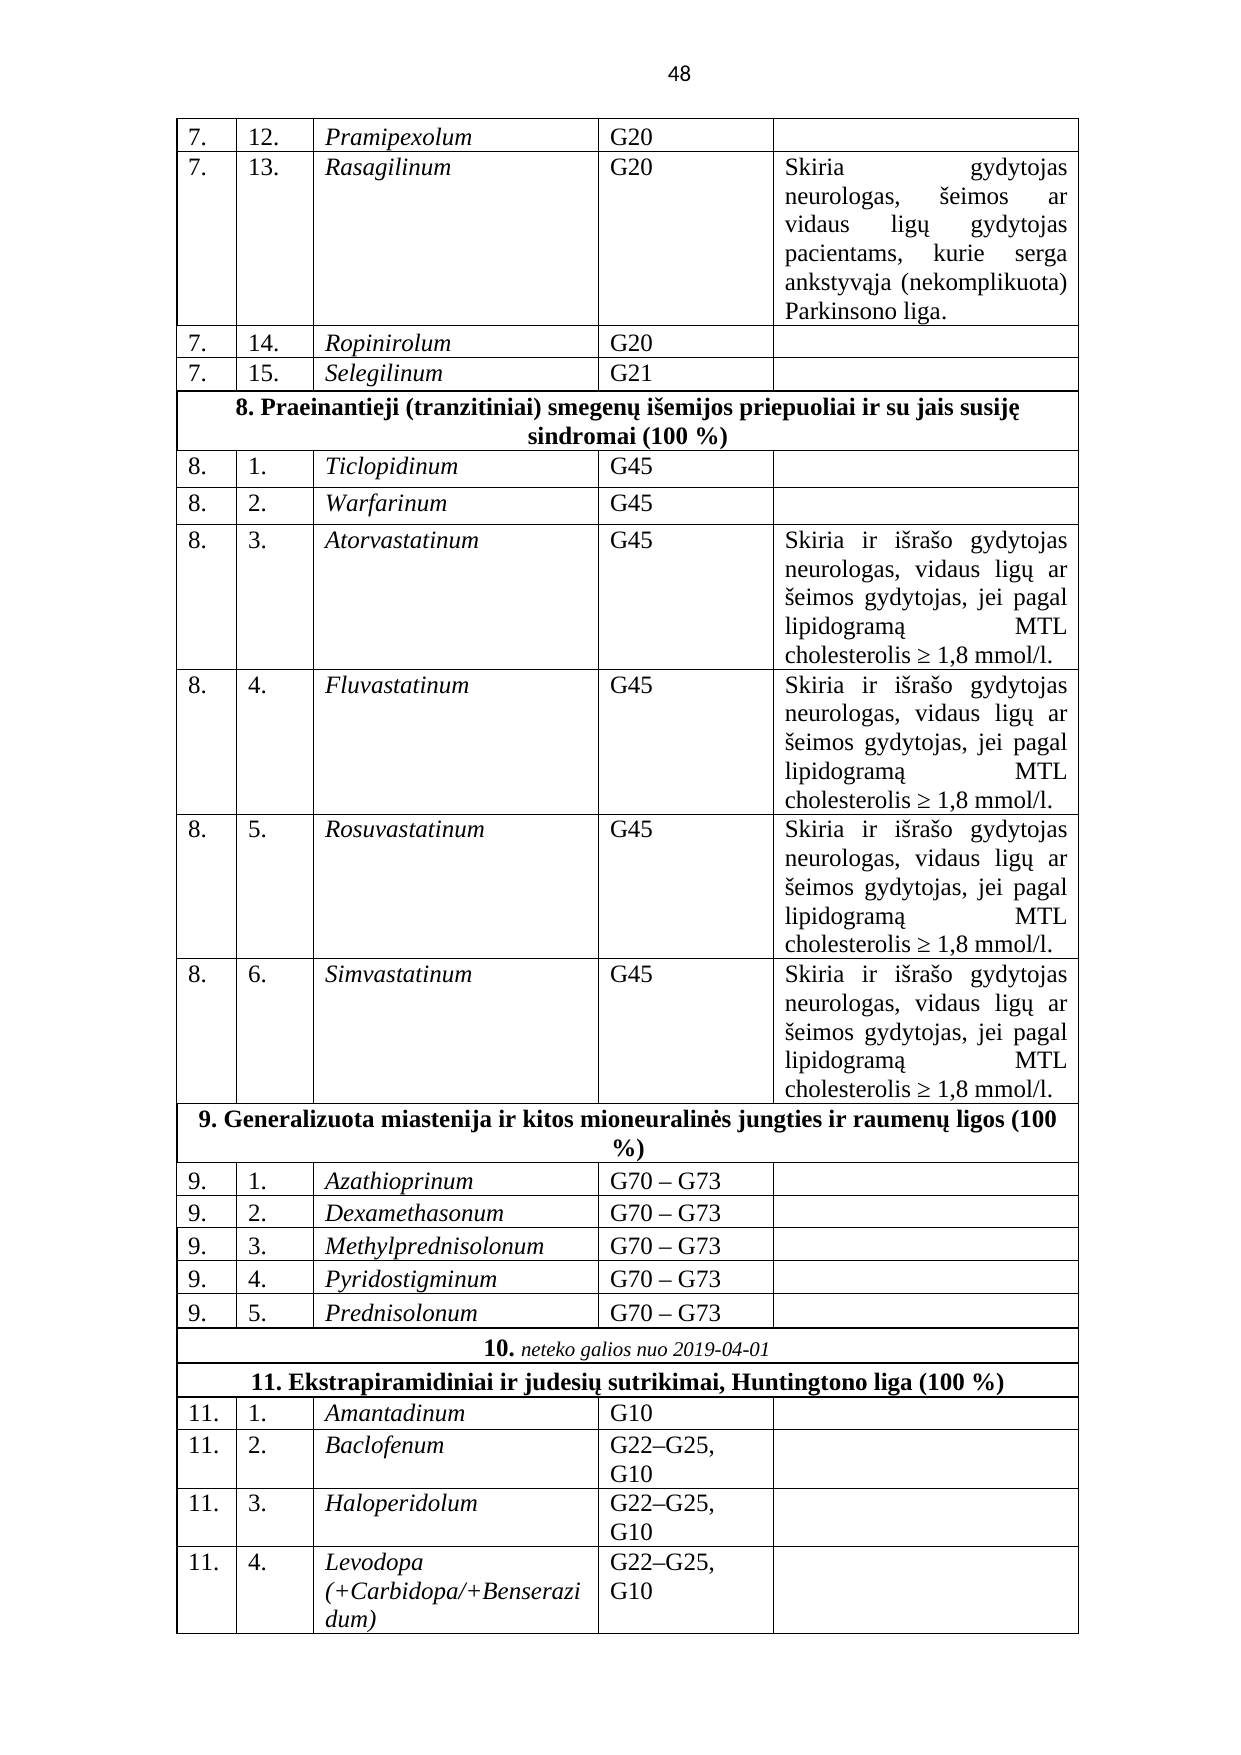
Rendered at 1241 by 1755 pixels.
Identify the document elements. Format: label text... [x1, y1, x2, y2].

table_cell [1103, 487, 1109, 524]
table_cell [1084, 151, 1088, 324]
table_cell Selegilinum [314, 358, 598, 390]
table_cell Pramipexolum [314, 119, 598, 151]
table_cell [1109, 1195, 1123, 1227]
table_cell [1084, 450, 1088, 487]
table_cell Skiria ir išrašo gydytojas neurologas, vidaus ligų ar šeimos gydytojas, jei pagal lipidogramą MTL cholesterolis ≥ 1,8 mmol/l. [774, 525, 1078, 669]
table_cell 7. [178, 119, 236, 151]
table_cell [1093, 151, 1099, 324]
table_cell Fluvastatinum [314, 670, 598, 813]
table_cell 8. [177, 959, 236, 1103]
table_cell [1103, 1227, 1109, 1260]
table_cell [1103, 814, 1109, 958]
table_cell [1099, 357, 1103, 390]
table_cell [1088, 1429, 1093, 1487]
table_cell G10 [599, 1398, 773, 1429]
table_cell [1093, 1362, 1099, 1396]
table_cell [1103, 1429, 1109, 1487]
table_cell [1109, 524, 1123, 669]
table_cell G20 [599, 152, 773, 324]
table_cell [1088, 450, 1093, 487]
table_cell [1099, 1260, 1103, 1293]
table_cell Simvastatinum [314, 959, 598, 1103]
table_cell [1088, 1162, 1093, 1194]
table_cell [1099, 1362, 1103, 1396]
table_cell G70 – G73 [599, 1228, 773, 1260]
table_cell [1103, 357, 1109, 390]
table_cell Prednisolonum [314, 1294, 598, 1327]
table_cell [774, 119, 1078, 151]
table_cell [1103, 151, 1109, 324]
table_cell [1093, 1429, 1099, 1487]
table_cell [1103, 1293, 1109, 1327]
table_cell [1079, 958, 1083, 1103]
table_cell 15. [237, 358, 313, 390]
table_cell [1109, 1227, 1123, 1260]
table_cell [1084, 357, 1088, 390]
table_cell [1103, 1195, 1109, 1227]
table_cell [1079, 357, 1083, 390]
table_cell [1079, 450, 1083, 487]
table_cell [1093, 524, 1099, 669]
table_cell [1099, 669, 1103, 813]
table_cell [1109, 151, 1123, 324]
table_cell Skiria ir išrašo gydytojas neurologas, vidaus ligų ar šeimos gydytojas, jei pagal lipidogramą MTL cholesterolis ≥ 1,8 mmol/l. [774, 815, 1078, 958]
table_cell G45 [599, 451, 773, 487]
table_cell [1079, 1195, 1083, 1227]
table_cell [1099, 390, 1103, 450]
table_cell [774, 1294, 1078, 1327]
table_cell [1079, 524, 1083, 669]
table_cell [1099, 1293, 1103, 1327]
table_cell [1093, 325, 1099, 357]
table_cell [1093, 1546, 1099, 1633]
table_cell G45 [599, 525, 773, 669]
table_cell [1084, 390, 1088, 450]
table_cell [1088, 1396, 1093, 1429]
table_cell [774, 1398, 1078, 1429]
table_cell 8. [177, 451, 236, 487]
table_cell [1103, 1362, 1109, 1396]
table_cell [1109, 487, 1123, 524]
table_cell [1103, 390, 1109, 450]
table_cell 1. [237, 1398, 313, 1429]
table_cell [1109, 325, 1123, 357]
table_cell [1103, 118, 1109, 151]
table_cell [1109, 1162, 1123, 1194]
table_cell [1109, 1488, 1123, 1546]
table_cell 11. Ekstrapiramidiniai ir judesių sutrikimai, Huntingtono liga (100 %) [178, 1364, 1078, 1396]
table_cell Levodopa (+Carbidopa/+Benserazidum) [314, 1547, 598, 1633]
table_cell G45 [599, 959, 773, 1103]
table_cell [1099, 1488, 1103, 1546]
table_cell [1103, 1103, 1109, 1162]
table_cell 10. neteko galios nuo 2019-04-01 [178, 1329, 1078, 1362]
table_cell [1084, 1429, 1088, 1487]
table_cell [1084, 958, 1088, 1103]
table_cell [1084, 1103, 1088, 1162]
table_cell 11. [178, 1430, 236, 1487]
table_cell [1103, 450, 1109, 487]
table_cell G21 [599, 358, 773, 390]
table_cell [1088, 958, 1093, 1103]
table_cell [1099, 1162, 1103, 1194]
table_cell [774, 451, 1078, 487]
table_cell [1099, 151, 1103, 324]
table_cell [1109, 814, 1123, 958]
table_cell [1093, 1162, 1099, 1194]
table_cell 6. [237, 959, 313, 1103]
table_cell 7. [177, 326, 236, 357]
table_cell [1093, 487, 1099, 524]
table_cell [1079, 814, 1083, 958]
table_cell [1088, 1293, 1093, 1327]
table_cell [1099, 1227, 1103, 1260]
table_cell [774, 488, 1078, 524]
table_cell [1103, 524, 1109, 669]
table_cell [1084, 487, 1088, 524]
table_cell [1084, 1396, 1088, 1429]
table_cell [1099, 325, 1103, 357]
table_cell Baclofenum [314, 1430, 598, 1487]
table_cell 3. [237, 1228, 313, 1260]
table_cell Azathioprinum [314, 1163, 598, 1194]
table_cell [1088, 151, 1093, 324]
table_cell [1099, 1103, 1103, 1162]
table_cell [1109, 118, 1123, 151]
table_cell 7. [178, 152, 236, 324]
table_cell [1099, 814, 1103, 958]
table_cell [1103, 958, 1109, 1103]
table_cell [1093, 390, 1099, 450]
table_cell G22–G25, G10 [599, 1430, 773, 1487]
table_cell 3. [237, 525, 313, 669]
table_cell [1093, 450, 1099, 487]
table_cell [1084, 1293, 1088, 1327]
table_cell 11. [178, 1547, 236, 1633]
table_cell [1109, 669, 1123, 813]
table_cell [1109, 1546, 1123, 1633]
table_cell 4. [237, 1261, 313, 1293]
table_cell Skiria gydytojas neurologas, šeimos ar vidaus ligų gydytojas pacientams, kurie serga ankstyvąja (nekomplikuota) Parkinsono liga. [774, 152, 1078, 324]
table_cell [1109, 1362, 1123, 1396]
table_cell [1079, 118, 1083, 151]
table_cell [1079, 487, 1083, 524]
table_cell [1099, 1195, 1103, 1227]
table_cell [1093, 357, 1099, 390]
table_cell [1084, 1162, 1088, 1194]
table_cell 5. [237, 1294, 313, 1327]
table_cell Amantadinum [314, 1398, 598, 1429]
table_cell G20 [599, 119, 773, 151]
table_cell 9. [177, 1196, 236, 1227]
table_cell [1093, 1195, 1099, 1227]
table_cell [1079, 1260, 1083, 1293]
table_cell [1084, 118, 1088, 151]
table_cell Haloperidolum [314, 1489, 598, 1546]
table_cell [1109, 1396, 1123, 1429]
table_cell [1084, 1227, 1088, 1260]
table_cell [1079, 1429, 1083, 1487]
table_cell [1088, 1195, 1093, 1227]
table_cell [1093, 669, 1099, 813]
table_cell [1093, 1293, 1099, 1327]
table_cell [1084, 1546, 1088, 1633]
table_cell [1079, 1488, 1083, 1546]
table_cell [1088, 814, 1093, 958]
table_cell [1088, 118, 1093, 151]
table_cell [774, 1547, 1078, 1633]
table_cell [1079, 325, 1083, 357]
table_cell [1093, 1227, 1099, 1260]
table_cell [1103, 325, 1109, 357]
table_cell [1099, 450, 1103, 487]
table_cell [1099, 1429, 1103, 1487]
table_cell [1088, 1362, 1093, 1396]
table_cell [1088, 487, 1093, 524]
table_cell [1084, 1362, 1088, 1396]
table_cell Atorvastatinum [314, 525, 598, 669]
table_cell G70 – G73 [599, 1261, 773, 1293]
table_cell [774, 1196, 1078, 1227]
table_cell [1088, 390, 1093, 450]
table_cell [1103, 1546, 1109, 1633]
table_cell 8. [177, 670, 236, 813]
table_cell [1084, 524, 1088, 669]
table_cell [1109, 1429, 1123, 1487]
table_cell [1109, 357, 1123, 390]
table_cell [1079, 1162, 1083, 1194]
table_cell [1079, 1396, 1083, 1429]
table_cell [1109, 1327, 1123, 1362]
table_cell [1079, 1362, 1083, 1396]
table_cell 13. [237, 152, 313, 324]
table_cell [1093, 1103, 1099, 1162]
table_cell [1079, 1103, 1083, 1162]
table_cell 14. [237, 326, 313, 357]
table_cell G22–G25, G10 [599, 1547, 773, 1633]
table_cell [1079, 1227, 1083, 1260]
table_cell [1093, 118, 1099, 151]
table_cell Ticlopidinum [314, 451, 598, 487]
table_cell [1084, 1195, 1088, 1227]
table_cell 11. [178, 1398, 236, 1429]
table_cell [1079, 1293, 1083, 1327]
table_cell 2. [237, 488, 313, 524]
table_cell 4. [237, 1547, 313, 1633]
table_cell [1103, 1162, 1109, 1194]
table_cell [1088, 1103, 1093, 1162]
table_cell [1093, 1260, 1099, 1293]
table_cell Methylprednisolonum [314, 1228, 598, 1260]
table_cell [1093, 814, 1099, 958]
table_cell [1099, 1546, 1103, 1633]
table_cell G22–G25, G10 [599, 1489, 773, 1546]
table_cell [1088, 1327, 1093, 1362]
table_cell [1088, 1260, 1093, 1293]
table_cell [1103, 1327, 1109, 1362]
table_cell G45 [599, 815, 773, 958]
table_cell Rosuvastatinum [314, 815, 598, 958]
table_cell [1109, 450, 1123, 487]
table_cell Rasagilinum [314, 152, 598, 324]
table_cell 8. Praeinantieji (tranzitiniai) smegenų išemijos priepuoliai ir su jais susiję sindromai (100 %) [178, 392, 1078, 450]
table_cell 1. [237, 451, 313, 487]
table_cell [1079, 151, 1083, 324]
table_cell [1084, 669, 1088, 813]
table_cell Pyridostigminum [314, 1261, 598, 1293]
table_cell [1109, 1103, 1123, 1162]
table_cell [1099, 487, 1103, 524]
table_cell [1084, 1488, 1088, 1546]
table_cell [774, 1163, 1078, 1194]
table_cell 1. [237, 1163, 313, 1194]
table_cell Skiria ir išrašo gydytojas neurologas, vidaus ligų ar šeimos gydytojas, jei pagal lipidogramą MTL cholesterolis ≥ 1,8 mmol/l. [774, 959, 1078, 1103]
table_cell [1084, 1327, 1088, 1362]
table_cell G70 – G73 [599, 1163, 773, 1194]
table_cell G20 [599, 326, 773, 357]
table_cell [774, 326, 1078, 357]
table_cell [1093, 1488, 1099, 1546]
table_cell [774, 1228, 1078, 1260]
table_cell [1099, 1327, 1103, 1362]
table_cell [1109, 390, 1123, 450]
table_cell [1088, 1546, 1093, 1633]
table_cell [1079, 390, 1083, 450]
table_cell 9. [178, 1261, 236, 1293]
table_cell [774, 1261, 1078, 1293]
table_cell G45 [599, 670, 773, 813]
table_cell G70 – G73 [599, 1294, 773, 1327]
table_cell [1109, 958, 1123, 1103]
table_cell [1099, 1396, 1103, 1429]
table_cell G45 [599, 488, 773, 524]
table_cell [774, 358, 1078, 390]
table_cell [1079, 669, 1083, 813]
table_cell [1088, 1488, 1093, 1546]
table_cell Dexamethasonum [314, 1196, 598, 1227]
table_cell [1084, 1260, 1088, 1293]
table_cell [1099, 118, 1103, 151]
table_cell 12. [237, 119, 313, 151]
table_cell [1109, 1293, 1123, 1327]
table_cell 8. [177, 488, 236, 524]
table_cell 5. [237, 815, 313, 958]
table_cell [1109, 1260, 1123, 1293]
table_cell [1084, 814, 1088, 958]
table_cell [1088, 669, 1093, 813]
table_cell [1093, 1327, 1099, 1362]
table_cell 8. [177, 815, 236, 958]
table_cell [1088, 1227, 1093, 1260]
table_cell [1099, 524, 1103, 669]
table_cell Warfarinum [314, 488, 598, 524]
table_cell [1088, 524, 1093, 669]
table_cell [1103, 1260, 1109, 1293]
table_cell [1099, 958, 1103, 1103]
table_cell 8. [177, 525, 236, 669]
table_cell 4. [237, 670, 313, 813]
table_cell [1088, 357, 1093, 390]
table_cell 7. [177, 358, 236, 390]
table_cell 9. [177, 1163, 236, 1194]
table_cell 9. [178, 1294, 236, 1327]
table_cell Ropinirolum [314, 326, 598, 357]
table_cell [1088, 325, 1093, 357]
table_cell [1103, 669, 1109, 813]
table_cell 2. [237, 1196, 313, 1227]
table_cell G70 – G73 [599, 1196, 773, 1227]
table_cell Skiria ir išrašo gydytojas neurologas, vidaus ligų ar šeimos gydytojas, jei pagal lipidogramą MTL cholesterolis ≥ 1,8 mmol/l. [774, 670, 1078, 813]
table_cell [1103, 1488, 1109, 1546]
table_cell [1079, 1546, 1083, 1633]
table_cell 2. [237, 1430, 313, 1487]
table_cell 3. [237, 1489, 313, 1546]
table_cell [774, 1489, 1078, 1546]
table_cell 9. [178, 1228, 236, 1260]
table_cell [774, 1430, 1078, 1487]
table_cell [1093, 1396, 1099, 1429]
table_cell [1103, 1396, 1109, 1429]
table_cell 9. Generalizuota miastenija ir kitos mioneuralinės jungties ir raumenų ligos (100 %) [178, 1104, 1078, 1162]
table_cell [1084, 325, 1088, 357]
table_cell [1093, 958, 1099, 1103]
table_cell [1079, 1327, 1083, 1362]
table_cell 11. [178, 1489, 236, 1546]
